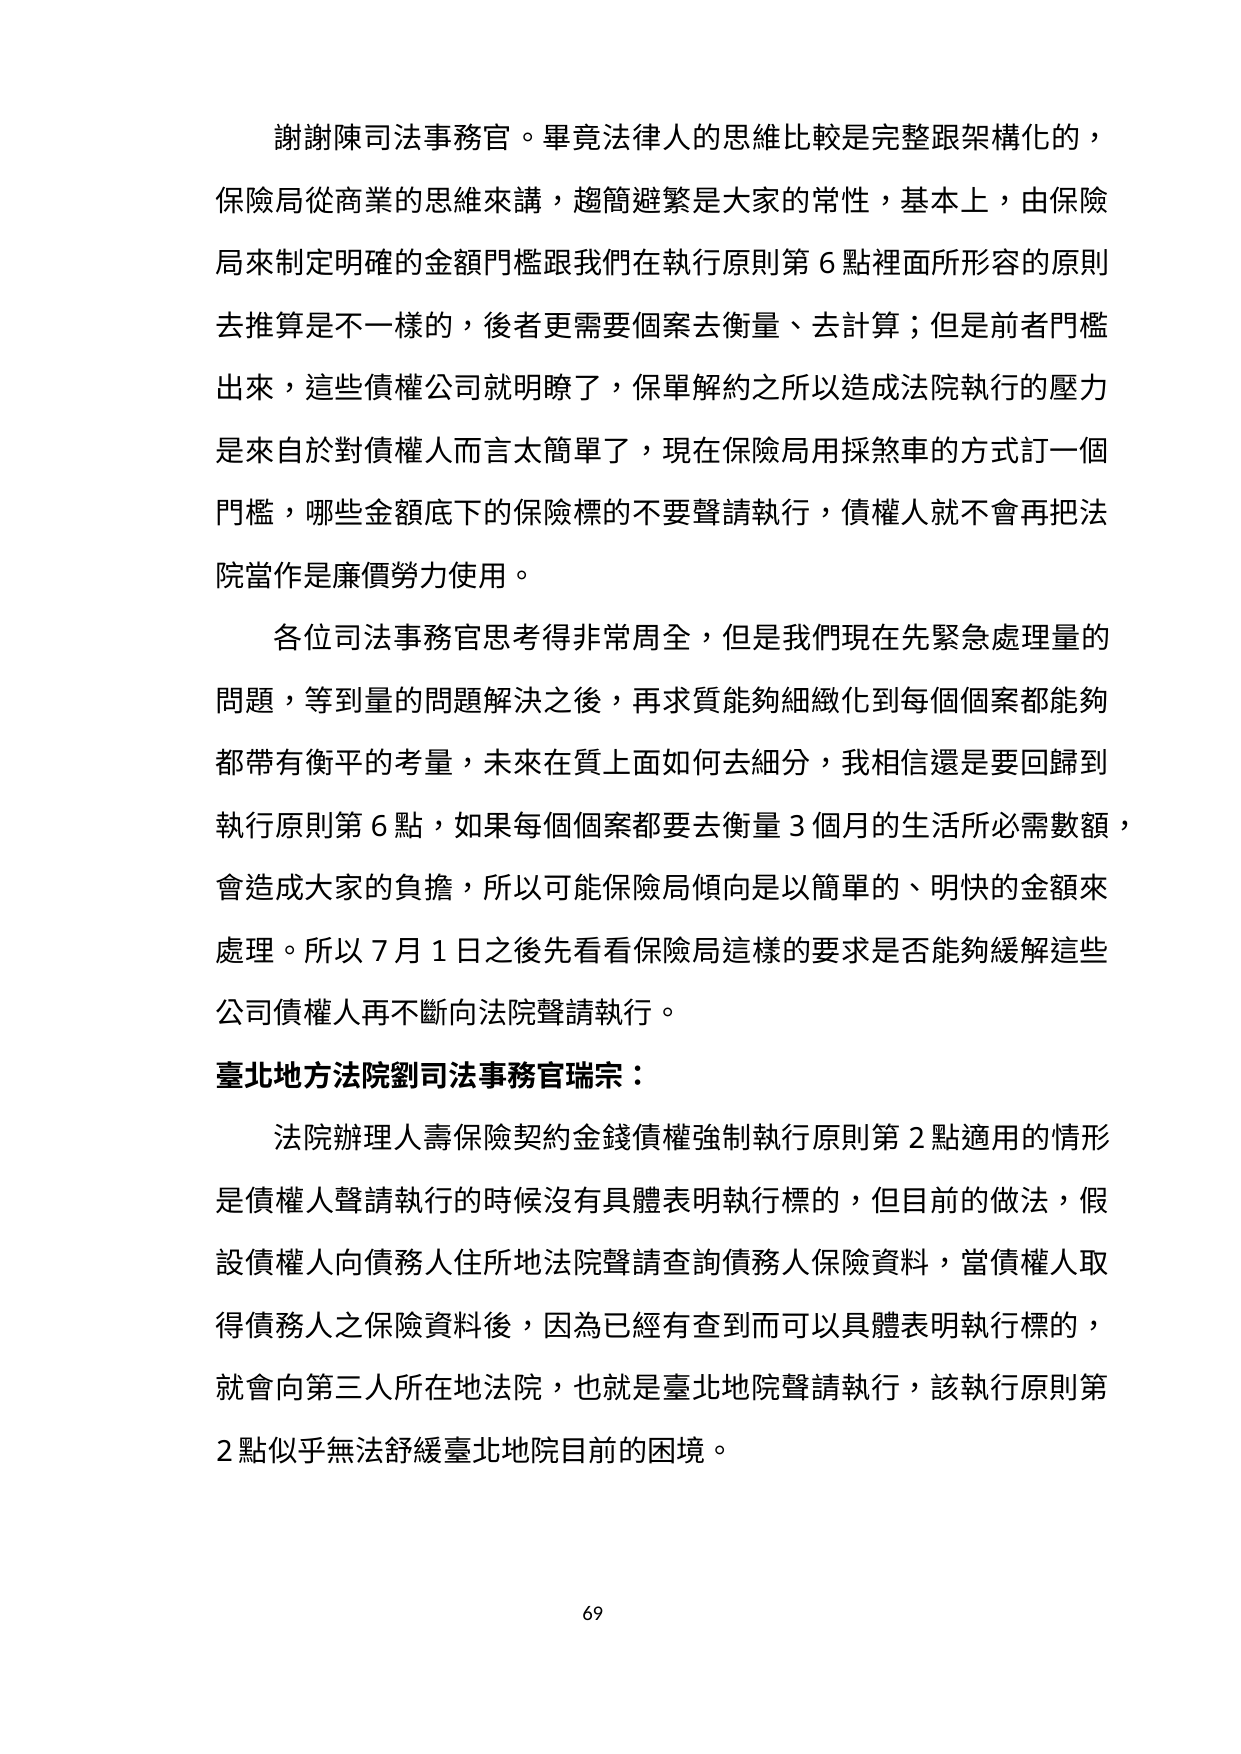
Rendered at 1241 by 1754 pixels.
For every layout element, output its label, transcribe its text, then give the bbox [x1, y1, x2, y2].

subtitle 各位司法事務官思考得非常周全，但是我們現在先緊急處理量的問題，等到量的問題解決之後，再求質能夠細緻化到每個個案都能夠都帶有衡平的考量，未來在質上面如何去細分，我相信還是要回歸到執行原則第6點，如果每個個案都要去衡量3個月的生活所必需數額，會造成大家的負擔，所以可能保險局傾向是以簡單的、明快的金額來處理。所以7月1日之後先看看保險局這樣的要求是否能夠緩解這些公司債權人再不斷向法院聲請執行。 [215, 594, 1110, 1032]
subtitle 謝謝陳司法事務官。畢竟法律人的思維比較是完整跟架構化的，保險局從商業的思維來講，趨簡避繁是大家的常性，基本上，由保險局來制定明確的金額門檻跟我們在執行原則第6點裡面所形容的原則去推算是不一樣的，後者更需要個案去衡量、去計算；但是前者門檻出來，這些債權公司就明瞭了，保單解約之所以造成法院執行的壓力是來自於對債權人而言太簡單了，現在保險局用採煞車的方式訂一個門檻，哪些金額底下的保險標的不要聲請執行，債權人就不會再把法院當作是廉價勞力使用。 [215, 94, 1110, 594]
subtitle 臺北地方法院劉司法事務官瑞宗： [215, 1032, 1110, 1094]
subtitle 法院辦理人壽保險契約金錢債權強制執行原則第2點適用的情形是債權人聲請執行的時候沒有具體表明執行標的，但目前的做法，假設債權人向債務人住所地法院聲請查詢債務人保險資料，當債權人取得債務人之保險資料後，因為已經有查到而可以具體表明執行標的，就會向第三人所在地法院，也就是臺北地院聲請執行，該執行原則第2點似乎無法舒緩臺北地院目前的困境。 [215, 1094, 1110, 1469]
